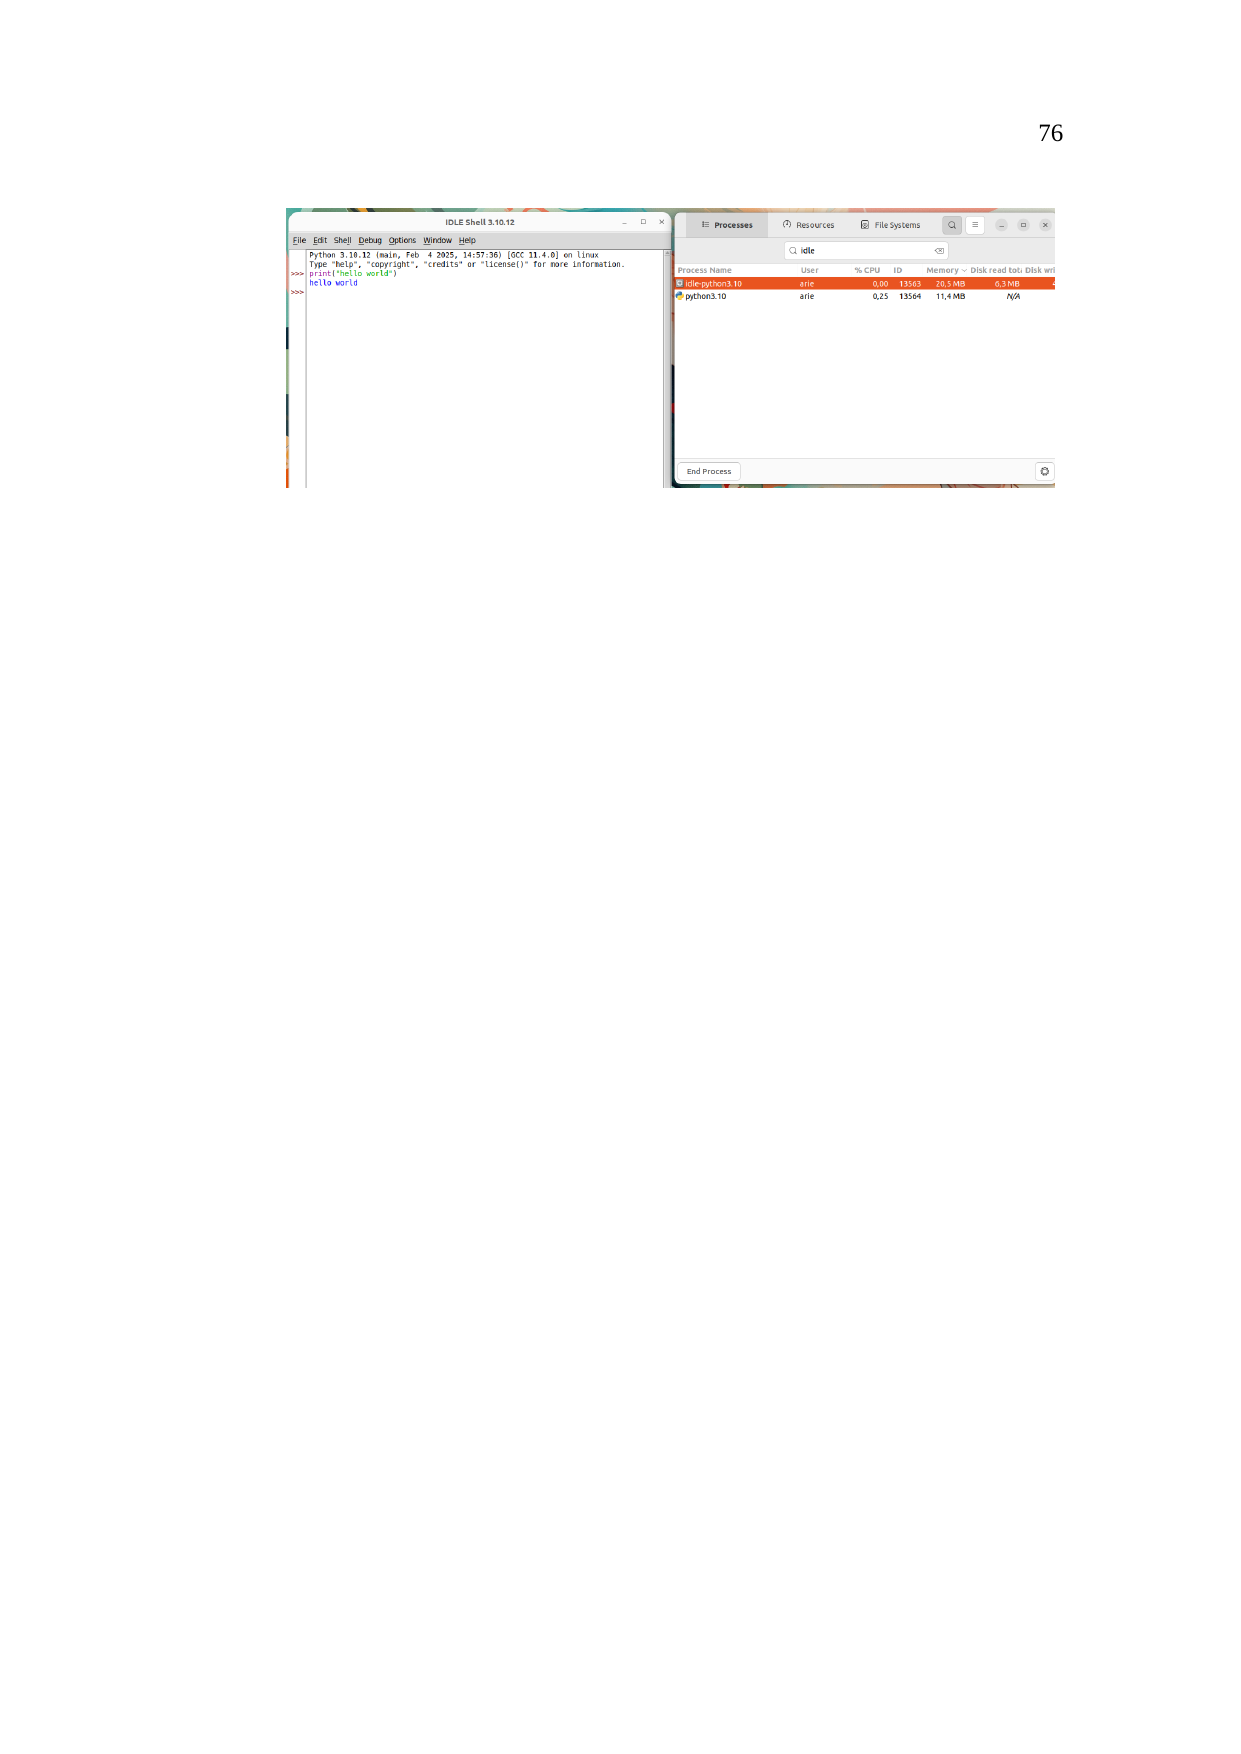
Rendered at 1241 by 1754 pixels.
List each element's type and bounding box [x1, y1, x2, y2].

picture [286, 208, 1055, 488]
